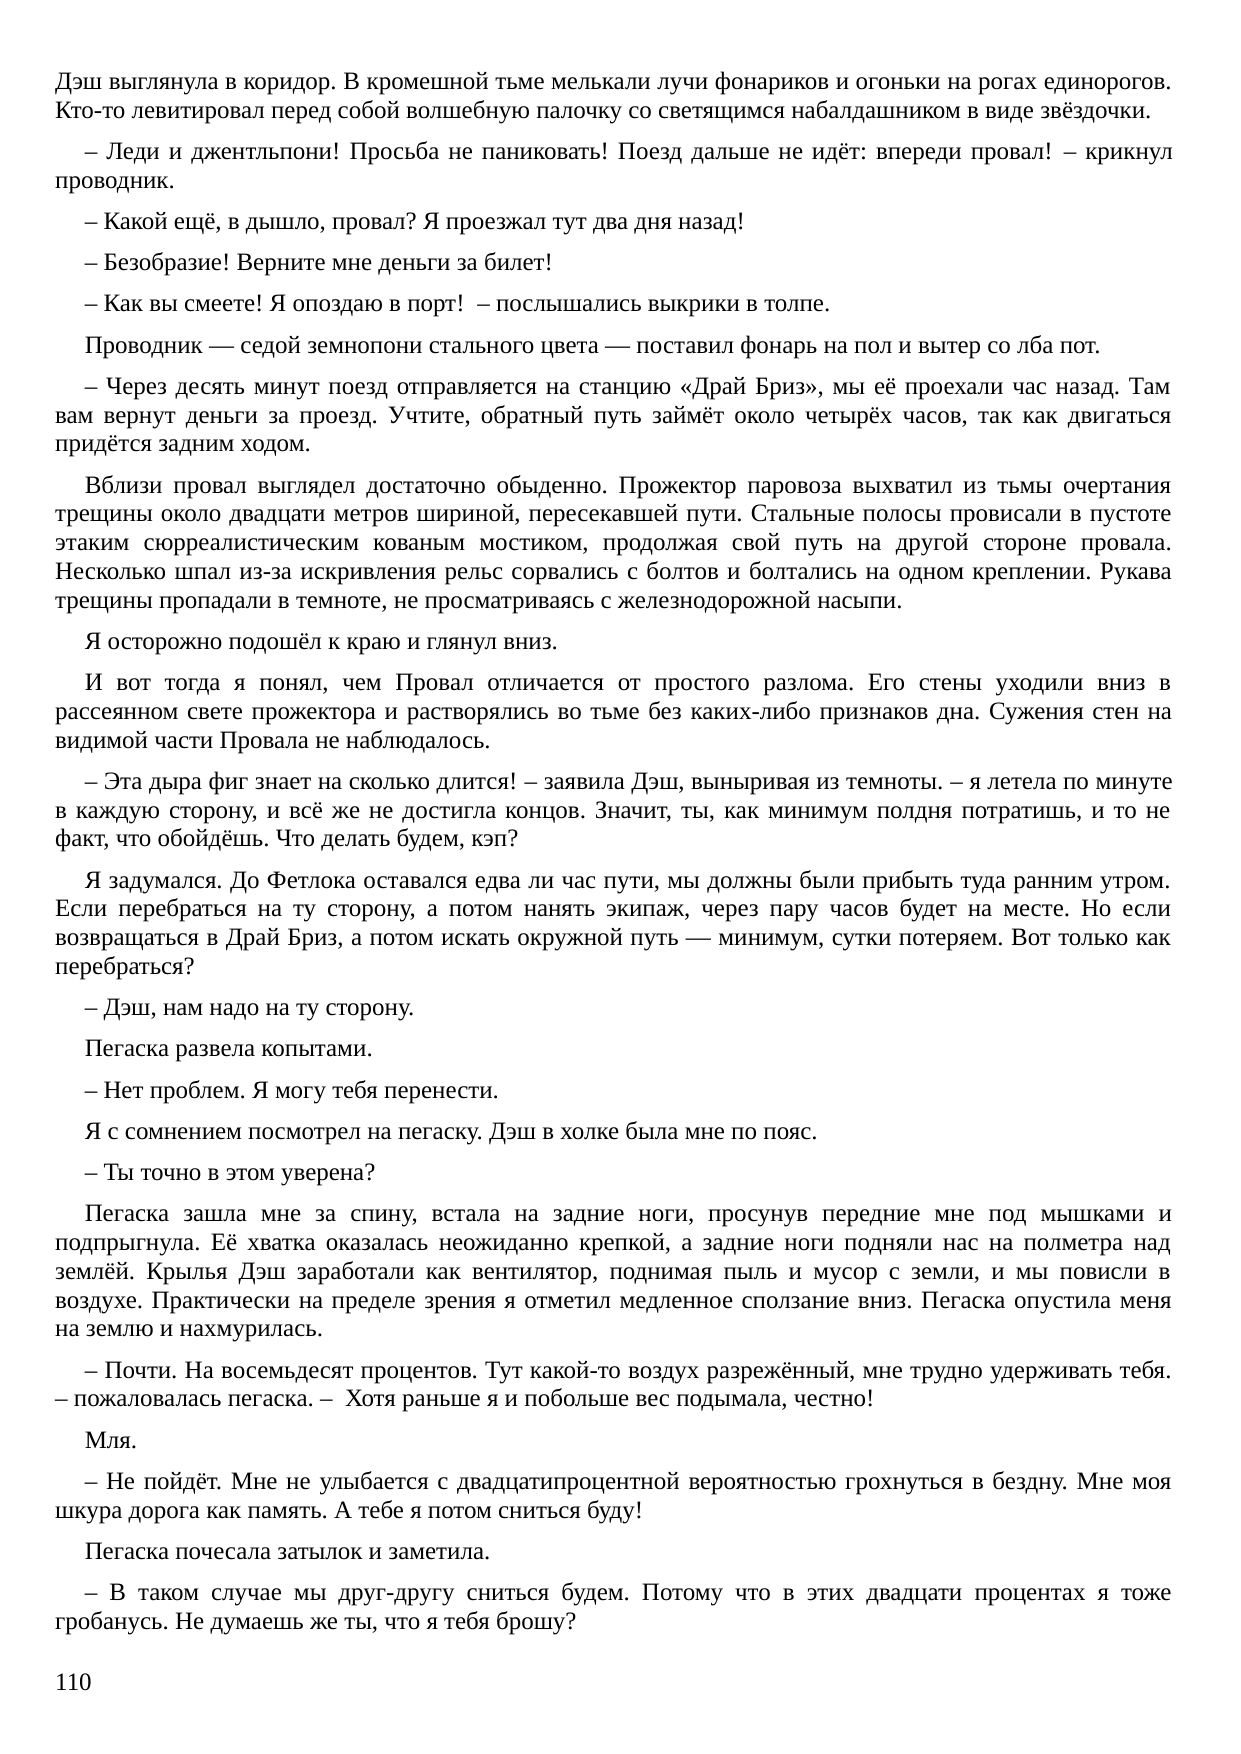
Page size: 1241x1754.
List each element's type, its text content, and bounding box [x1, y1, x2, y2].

text – Почти. На восемьдесят процентов. Тут какой-то воздух разрежённый, мне трудно удерживать тебя. – пожаловалась пегаска. – Хотя раньше я и побольше вес подымала, честно! [55, 1355, 1173, 1412]
text Я задумался. До Фетлока оставался едва ли час пути, мы должны были прибыть туда ранним утром. Если перебраться на ту сторону, а потом нанять экипаж, через пару часов будет на месте. Но если возвращаться в Драй Бриз, а потом искать окружной путь — минимум, сутки потеряем. Вот только как перебраться? [55, 865, 1173, 980]
text – Как вы смеете! Я опоздаю в порт! – послышались выкрики в толпе. [55, 288, 1173, 317]
text – Ты точно в этом уверена? [55, 1157, 1173, 1186]
text – Какой ещё, в дышло, провал? Я проезжал тут два дня назад! [55, 206, 1173, 235]
text Мля. [55, 1425, 1173, 1453]
text Проводник — седой земнопони стального цвета — поставил фонарь на пол и вытер со лба пот. [55, 330, 1173, 358]
text Вблизи провал выглядел достаточно обыденно. Прожектор паровоза выхватил из тьмы очертания трещины около двадцати метров шириной, пересекавшей пути. Стальные полосы провисали в пустоте этаким сюрреалистическим кованым мостиком, продолжая свой путь на другой стороне провала. Несколько шпал из-за искривления рельс сорвались с болтов и болтались на одном креплении. Рукава трещины пропадали в темноте, не просматриваясь с железнодорожной насыпи. [55, 470, 1173, 613]
text Дэш выглянула в коридор. В кромешной тьме мелькали лучи фонариков и огоньки на рогах единорогов. Кто-то левитировал перед собой волшебную палочку со светящимся набалдашником в виде звёздочки. [55, 66, 1173, 123]
text – Нет проблем. Я могу тебя перенести. [55, 1075, 1173, 1103]
text Я осторожно подошёл к краю и глянул вниз. [55, 626, 1173, 655]
text – Дэш, нам надо на ту сторону. [55, 992, 1173, 1021]
text Я с сомнением посмотрел на пегаску. Дэш в холке была мне по пояс. [55, 1116, 1173, 1145]
text – Эта дыра фиг знает на сколько длится! – заявила Дэш, выныривая из темноты. – я летела по минуте в каждую сторону, и всё же не достигла концов. Значит, ты, как минимум полдня потратишь, и то не факт, что обойдёшь. Что делать будем, кэп? [55, 766, 1173, 852]
text – Через десять минут поезд отправляется на станцию «Драй Бриз», мы её проехали час назад. Там вам вернут деньги за проезд. Учтите, обратный путь займёт около четырёх часов, так как двигаться придётся задним ходом. [55, 371, 1173, 457]
text Пегаска зашла мне за спину, встала на задние ноги, просунув передние мне под мышками и подпрыгнула. Её хватка оказалась неожиданно крепкой, а задние ноги подняли нас на полметра над землёй. Крылья Дэш заработали как вентилятор, поднимая пыль и мусор с земли, и мы повисли в воздухе. Практически на пределе зрения я отметил медленное сползание вниз. Пегаска опустила меня на землю и нахмурилась. [55, 1198, 1173, 1342]
text – Леди и джентльпони! Просьба не паниковать! Поезд дальше не идёт: впереди провал! – крикнул проводник. [55, 136, 1173, 193]
text – В таком случае мы друг-другу сниться будем. Потому что в этих двадцати процентах я тоже гробанусь. Не думаешь же ты, что я тебя брошу? [55, 1577, 1173, 1635]
text – Безобразие! Верните мне деньги за билет! [55, 247, 1173, 276]
text Пегаска почесала затылок и заметила. [55, 1536, 1173, 1565]
text – Не пойдёт. Мне не улыбается с двадцатипроцентной вероятностью грохнуться в бездну. Мне моя шкура дорога как память. А тебе я потом сниться буду! [55, 1466, 1173, 1523]
text Пегаска развела копытами. [55, 1033, 1173, 1062]
text И вот тогда я понял, чем Провал отличается от простого разлома. Его стены уходили вниз в рассеянном свете прожектора и растворялись во тьме без каких-либо признаков дна. Сужения стен на видимой части Провала не наблюдалось. [55, 667, 1173, 753]
